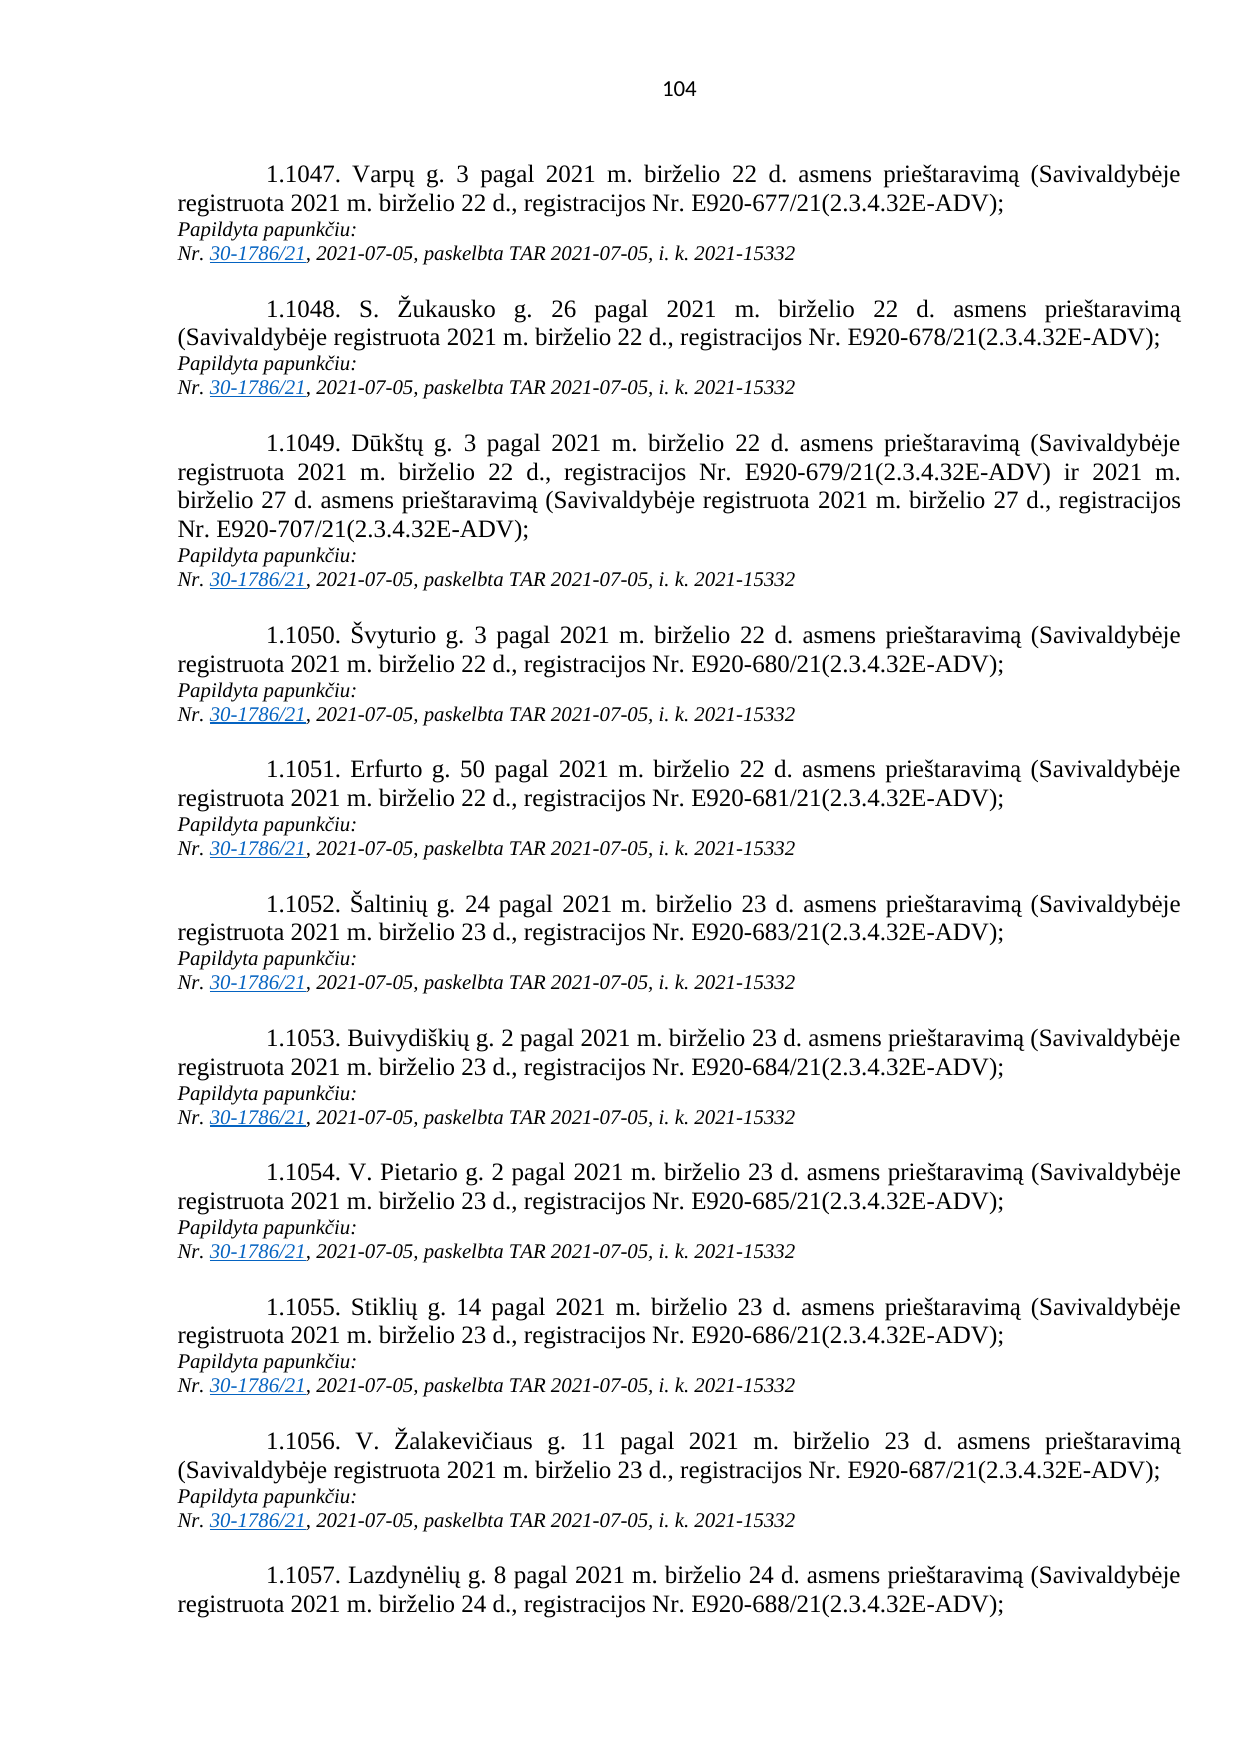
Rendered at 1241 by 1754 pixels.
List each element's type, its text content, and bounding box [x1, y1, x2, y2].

text Papildyta papunkčiu: [177, 677, 1181, 702]
text 1.1054. V. Pietario g. 2 pagal 2021 m. birželio 23 d. asmens prieštaravimą (Savivaldybėje registruota 2021 m. birželio 23 d., registracijos Nr. E920-685/21(2.3.4.32E-ADV); [177, 1157, 1181, 1215]
text Papildyta papunkčiu: [177, 946, 1181, 970]
text Nr. 30-1786/21, 2021-07-05, paskelbta TAR 2021-07-05, i. k. 2021-15332 [177, 702, 1181, 726]
text 1.1047. Varpų g. 3 pagal 2021 m. birželio 22 d. asmens prieštaravimą (Savivaldybėje registruota 2021 m. birželio 22 d., registracijos Nr. E920-677/21(2.3.4.32E-ADV); [177, 159, 1181, 217]
text Nr. 30-1786/21, 2021-07-05, paskelbta TAR 2021-07-05, i. k. 2021-15332 [177, 1105, 1181, 1129]
text Papildyta papunkčiu: [177, 1081, 1181, 1105]
text 1.1055. Stiklių g. 14 pagal 2021 m. birželio 23 d. asmens prieštaravimą (Savivaldybėje registruota 2021 m. birželio 23 d., registracijos Nr. E920-686/21(2.3.4.32E-ADV); [177, 1292, 1181, 1349]
text 1.1050. Švyturio g. 3 pagal 2021 m. birželio 22 d. asmens prieštaravimą (Savivaldybėje registruota 2021 m. birželio 22 d., registracijos Nr. E920-680/21(2.3.4.32E-ADV); [177, 620, 1181, 677]
text 1.1056. V. Žalakevičiaus g. 11 pagal 2021 m. birželio 23 d. asmens prieštaravimą (Savivaldybėje registruota 2021 m. birželio 23 d., registracijos Nr. E920-687/21(2.3.4.32E-ADV); [177, 1426, 1181, 1484]
text Nr. 30-1786/21, 2021-07-05, paskelbta TAR 2021-07-05, i. k. 2021-15332 [177, 1373, 1181, 1397]
text 1.1049. Dūkštų g. 3 pagal 2021 m. birželio 22 d. asmens prieštaravimą (Savivaldybėje registruota 2021 m. birželio 22 d., registracijos Nr. E920-679/21(2.3.4.32E-ADV) ir 2021 m. birželio 27 d. asmens prieštaravimą (Savivaldybėje registruota 2021 m. birželio 27 d., registracijos Nr. E920-707/21(2.3.4.32E-ADV); [177, 428, 1181, 543]
text Nr. 30-1786/21, 2021-07-05, paskelbta TAR 2021-07-05, i. k. 2021-15332 [177, 241, 1181, 265]
text Papildyta papunkčiu: [177, 1484, 1181, 1508]
text Nr. 30-1786/21, 2021-07-05, paskelbta TAR 2021-07-05, i. k. 2021-15332 [177, 1508, 1181, 1532]
text Papildyta papunkčiu: [177, 217, 1181, 241]
text Nr. 30-1786/21, 2021-07-05, paskelbta TAR 2021-07-05, i. k. 2021-15332 [177, 567, 1181, 591]
text Papildyta papunkčiu: [177, 351, 1181, 375]
text 1.1048. S. Žukausko g. 26 pagal 2021 m. birželio 22 d. asmens prieštaravimą (Savivaldybėje registruota 2021 m. birželio 22 d., registracijos Nr. E920-678/21(2.3.4.32E-ADV); [177, 294, 1181, 351]
text 1.1057. Lazdynėlių g. 8 pagal 2021 m. birželio 24 d. asmens prieštaravimą (Savivaldybėje registruota 2021 m. birželio 24 d., registracijos Nr. E920-688/21(2.3.4.32E-ADV); [177, 1561, 1181, 1618]
text Papildyta papunkčiu: [177, 812, 1181, 836]
text Papildyta papunkčiu: [177, 1215, 1181, 1239]
text Nr. 30-1786/21, 2021-07-05, paskelbta TAR 2021-07-05, i. k. 2021-15332 [177, 836, 1181, 860]
text Papildyta papunkčiu: [177, 543, 1181, 567]
text Nr. 30-1786/21, 2021-07-05, paskelbta TAR 2021-07-05, i. k. 2021-15332 [177, 375, 1181, 399]
text 1.1052. Šaltinių g. 24 pagal 2021 m. birželio 23 d. asmens prieštaravimą (Savivaldybėje registruota 2021 m. birželio 23 d., registracijos Nr. E920-683/21(2.3.4.32E-ADV); [177, 889, 1181, 946]
text Papildyta papunkčiu: [177, 1349, 1181, 1373]
text 1.1051. Erfurto g. 50 pagal 2021 m. birželio 22 d. asmens prieštaravimą (Savivaldybėje registruota 2021 m. birželio 22 d., registracijos Nr. E920-681/21(2.3.4.32E-ADV); [177, 754, 1181, 812]
text 1.1053. Buivydiškių g. 2 pagal 2021 m. birželio 23 d. asmens prieštaravimą (Savivaldybėje registruota 2021 m. birželio 23 d., registracijos Nr. E920-684/21(2.3.4.32E-ADV); [177, 1023, 1181, 1081]
text Nr. 30-1786/21, 2021-07-05, paskelbta TAR 2021-07-05, i. k. 2021-15332 [177, 970, 1181, 994]
text Nr. 30-1786/21, 2021-07-05, paskelbta TAR 2021-07-05, i. k. 2021-15332 [177, 1239, 1181, 1263]
